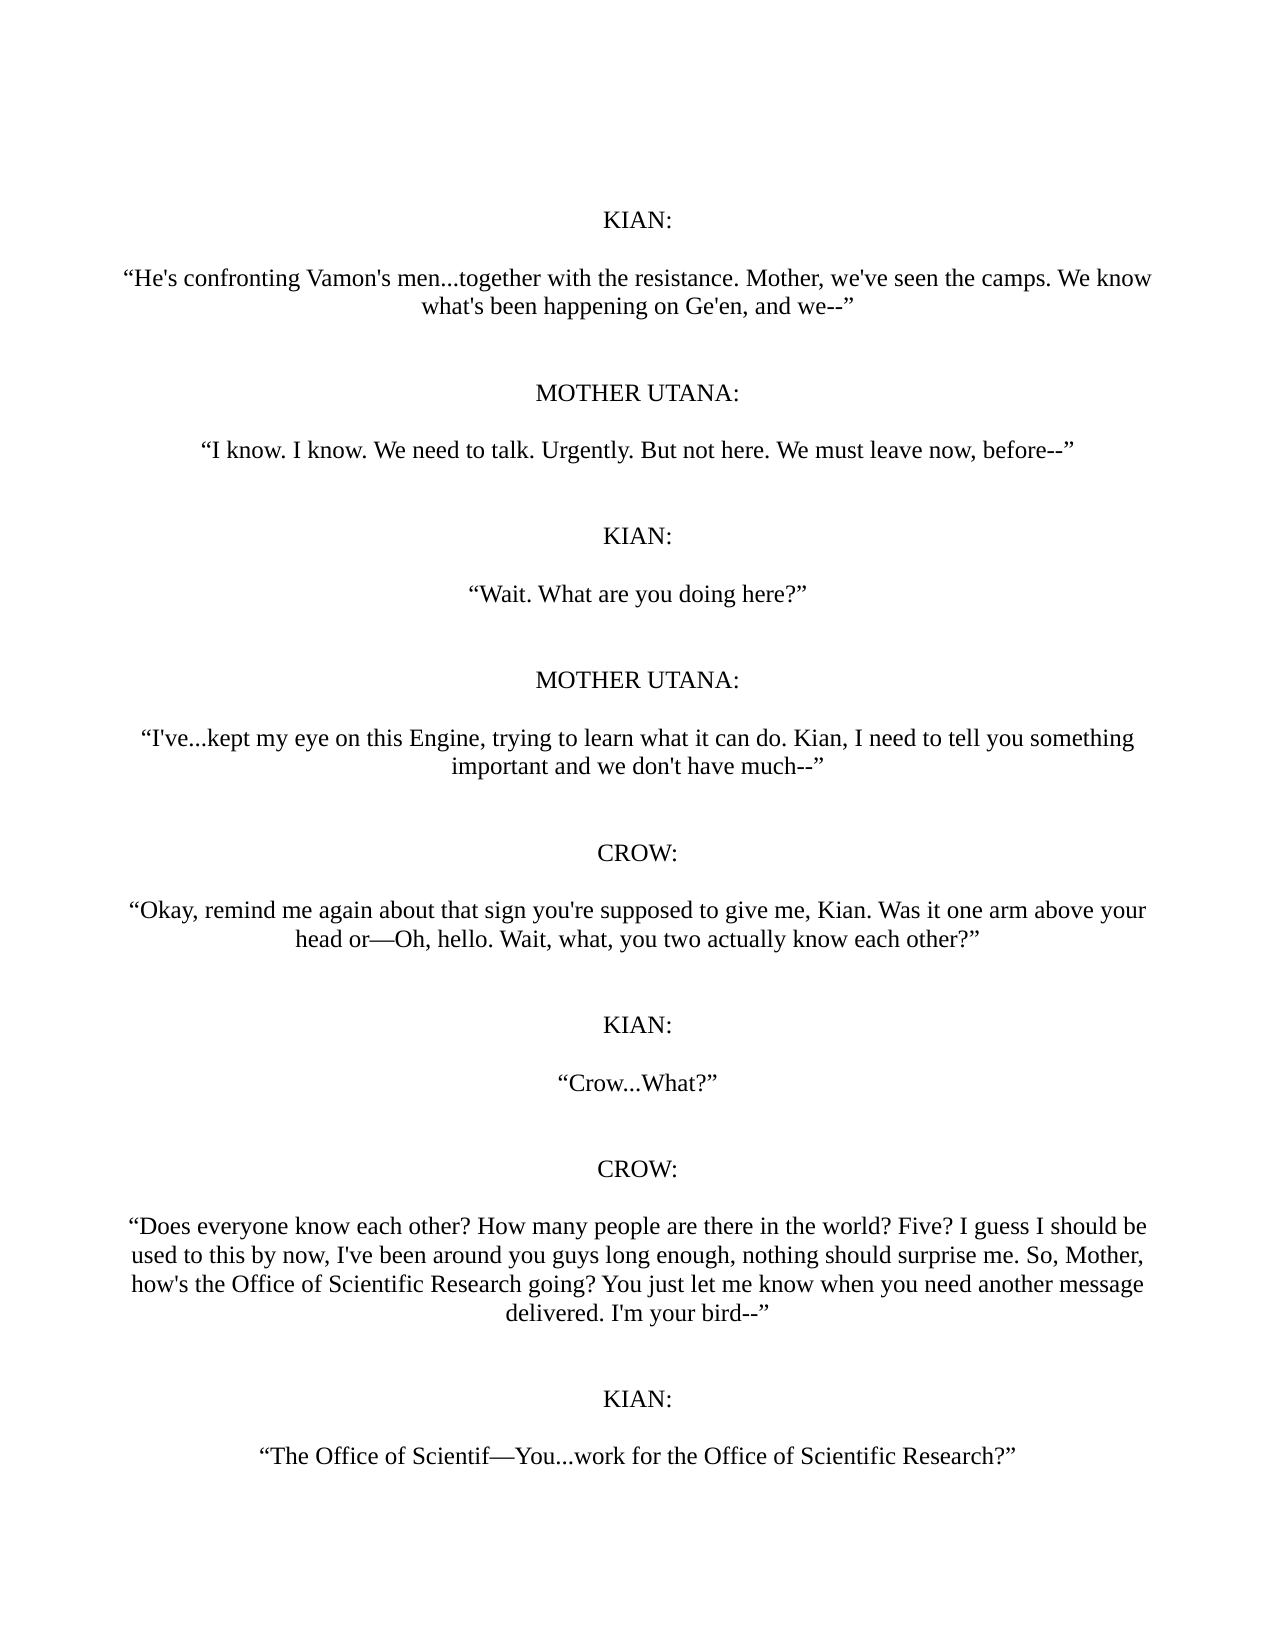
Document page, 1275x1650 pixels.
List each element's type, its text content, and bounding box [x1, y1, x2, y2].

text KIAN: [118, 1384, 1157, 1413]
text MOTHER UTANA: [118, 665, 1157, 694]
text MOTHER UTANA: [118, 378, 1157, 406]
text “Wait. What are you doing here?” [118, 579, 1157, 608]
text CROW: [118, 1154, 1157, 1183]
text KIAN: [118, 1010, 1157, 1039]
text “Does everyone know each other? How many people are there in the world? Five? I guess I should be used to this by now, I've been around you guys long enough, nothing should surprise me. So, Mother, how's the Office of Scientific Research going? You just let me know when you need another message delivered. I'm your bird--” [118, 1211, 1157, 1326]
text KIAN: [118, 521, 1157, 550]
text “He's confronting Vamon's men...together with the resistance. Mother, we've seen the camps. We know what's been happening on Ge'en, and we--” [118, 263, 1157, 320]
text “I've...kept my eye on this Engine, trying to learn what it can do. Kian, I need to tell you something important and we don't have much--” [118, 723, 1157, 780]
text CROW: [118, 838, 1157, 866]
text “Crow...What?” [118, 1068, 1157, 1096]
text KIAN: [118, 205, 1157, 234]
text “The Office of Scientif—You...work for the Office of Scientific Research?” [118, 1441, 1157, 1470]
text “Okay, remind me again about that sign you're supposed to give me, Kian. Was it one arm above your head or—Oh, hello. Wait, what, you two actually know each other?” [118, 895, 1157, 953]
text “I know. I know. We need to talk. Urgently. But not here. We must leave now, before--” [118, 435, 1157, 464]
